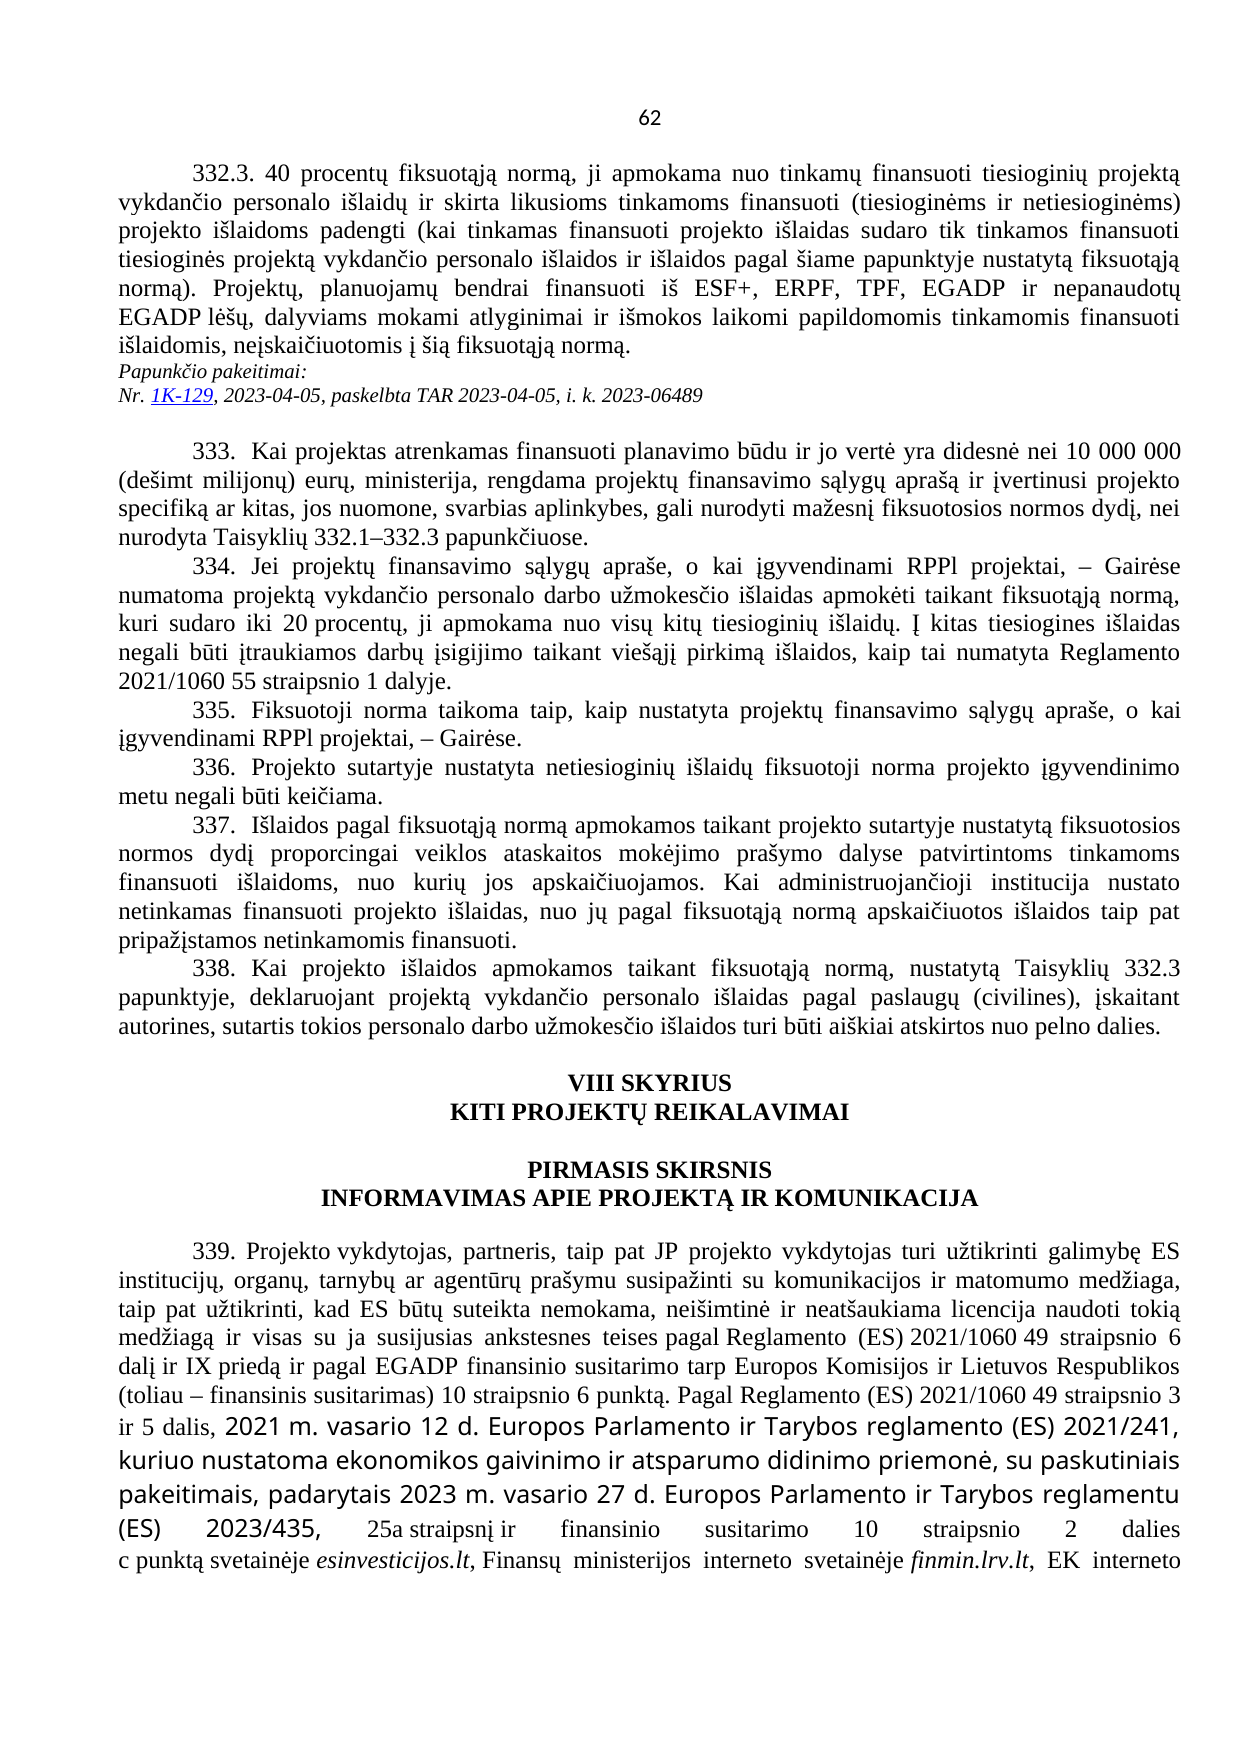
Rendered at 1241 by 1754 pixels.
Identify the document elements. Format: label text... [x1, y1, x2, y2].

text 336. Projekto sutartyje nustatyta netiesioginių išlaidų fiksuotoji norma projekto įgyvendinimo metu negali būti keičiama. [118, 752, 1181, 810]
text 335. Fiksuotoji norma taikoma taip, kaip nustatyta projektų finansavimo sąlygų apraše, o kai įgyvendinami RPPl projektai, – Gairėse. [118, 695, 1181, 752]
text 333. Kai projektas atrenkamas finansuoti planavimo būdu ir jo vertė yra didesnė nei 10 000 000 (dešimt milijonų) eurų, ministerija, rengdama projektų finansavimo sąlygų aprašą ir įvertinusi projekto specifiką ar kitas, jos nuomone, svarbias aplinkybes, gali nurodyti mažesnį fiksuotosios normos dydį, nei nurodyta Taisyklių 332.1–332.3 papunkčiuose. [118, 436, 1181, 551]
subtitle INFORMAVIMAS APIE PROJEKTĄ IR KOMUNIKACIJA [118, 1183, 1181, 1212]
text 337. Išlaidos pagal fiksuotąją normą apmokamos taikant projekto sutartyje nustatytą fiksuotosios normos dydį proporcingai veiklos ataskaitos mokėjimo prašymo dalyse patvirtintoms tinkamoms finansuoti išlaidoms, nuo kurių jos apskaičiuojamos. Kai administruojančioji institucija nustato netinkamas finansuoti projekto išlaidas, nuo jų pagal fiksuotąją normą apskaičiuotos išlaidos taip pat pripažįstamos netinkamomis finansuoti. [118, 810, 1181, 953]
text 334. Jei projektų finansavimo sąlygų apraše, o kai įgyvendinami RPPl projektai, – Gairėse numatoma projektą vykdančio personalo darbo užmokesčio išlaidas apmokėti taikant fiksuotąją normą, kuri sudaro iki 20 procentų, ji apmokama nuo visų kitų tiesioginių išlaidų. Į kitas tiesiogines išlaidas negali būti įtraukiamos darbų įsigijimo taikant viešąjį pirkimą išlaidos, kaip tai numatyta Reglamento 2021/1060 55 straipsnio 1 dalyje. [118, 551, 1181, 695]
text VIII SKYRIUS [118, 1068, 1181, 1097]
text Nr. 1K-129, 2023-04-05, paskelbta TAR 2023-04-05, i. k. 2023-06489 [118, 383, 1181, 407]
text 339. Projekto vykdytojas, partneris, taip pat JP projekto vykdytojas turi užtikrinti galimybę ES institucijų, organų, tarnybų ar agentūrų prašymu susipažinti su komunikacijos ir matomumo medžiaga, taip pat užtikrinti, kad ES būtų suteikta nemokama, neišimtinė ir neatšaukiama licencija naudoti tokią medžiagą ir visas su ja susijusias ankstesnes teises pagal Reglamento (ES) 2021/1060 49 straipsnio 6 dalį ir IX priedą ir pagal EGADP finansinio susitarimo tarp Europos Komisijos ir Lietuvos Respublikos (toliau – finansinis susitarimas) 10 straipsnio 6 punktą. Pagal Reglamento (ES) 2021/1060 49 straipsnio 3 ir 5 dalis, 2021 m. vasario 12 d. Europos Parlamento ir Tarybos reglamento (ES) 2021/241, kuriuo nustatoma ekonomikos gaivinimo ir atsparumo didinimo priemonė, su paskutiniais pakeitimais, padarytais 2023 m. vasario 27 d. Europos Parlamento ir Tarybos reglamentu (ES) 2023/435, 25a straipsnį ir finansinio susitarimo 10 straipsnio 2 dalies c punktą svetainėje esinvesticijos.lt, Finansų ministerijos interneto svetainėje finmin.lrv.lt, EK interneto [118, 1236, 1181, 1574]
text 332.3. 40 procentų fiksuotąją normą, ji apmokama nuo tinkamų finansuoti tiesioginių projektą vykdančio personalo išlaidų ir skirta likusioms tinkamoms finansuoti (tiesioginėms ir netiesioginėms) projekto išlaidoms padengti (kai tinkamas finansuoti projekto išlaidas sudaro tik tinkamos finansuoti tiesioginės projektą vykdančio personalo išlaidos ir išlaidos pagal šiame papunktyje nustatytą fiksuotąją normą). Projektų, planuojamų bendrai finansuoti iš ESF+, ERPF, TPF, EGADP ir nepanaudotų EGADP lėšų, dalyviams mokami atlyginimai ir išmokos laikomi papildomomis tinkamomis finansuoti išlaidomis, neįskaičiuotomis į šią fiksuotąją normą. [118, 158, 1181, 359]
text 338. Kai projekto išlaidos apmokamos taikant fiksuotąją normą, nustatytą Taisyklių 332.3 papunktyje, deklaruojant projektą vykdančio personalo išlaidas pagal paslaugų (civilines), įskaitant autorines, sutartis tokios personalo darbo užmokesčio išlaidos turi būti aiškiai atskirtos nuo pelno dalies. [118, 953, 1181, 1040]
subtitle PIRMASIS SKIRSNIS [118, 1155, 1181, 1183]
text Papunkčio pakeitimai: [118, 359, 1181, 383]
text KITI PROJEKTŲ REIKALAVIMAI [118, 1097, 1181, 1126]
